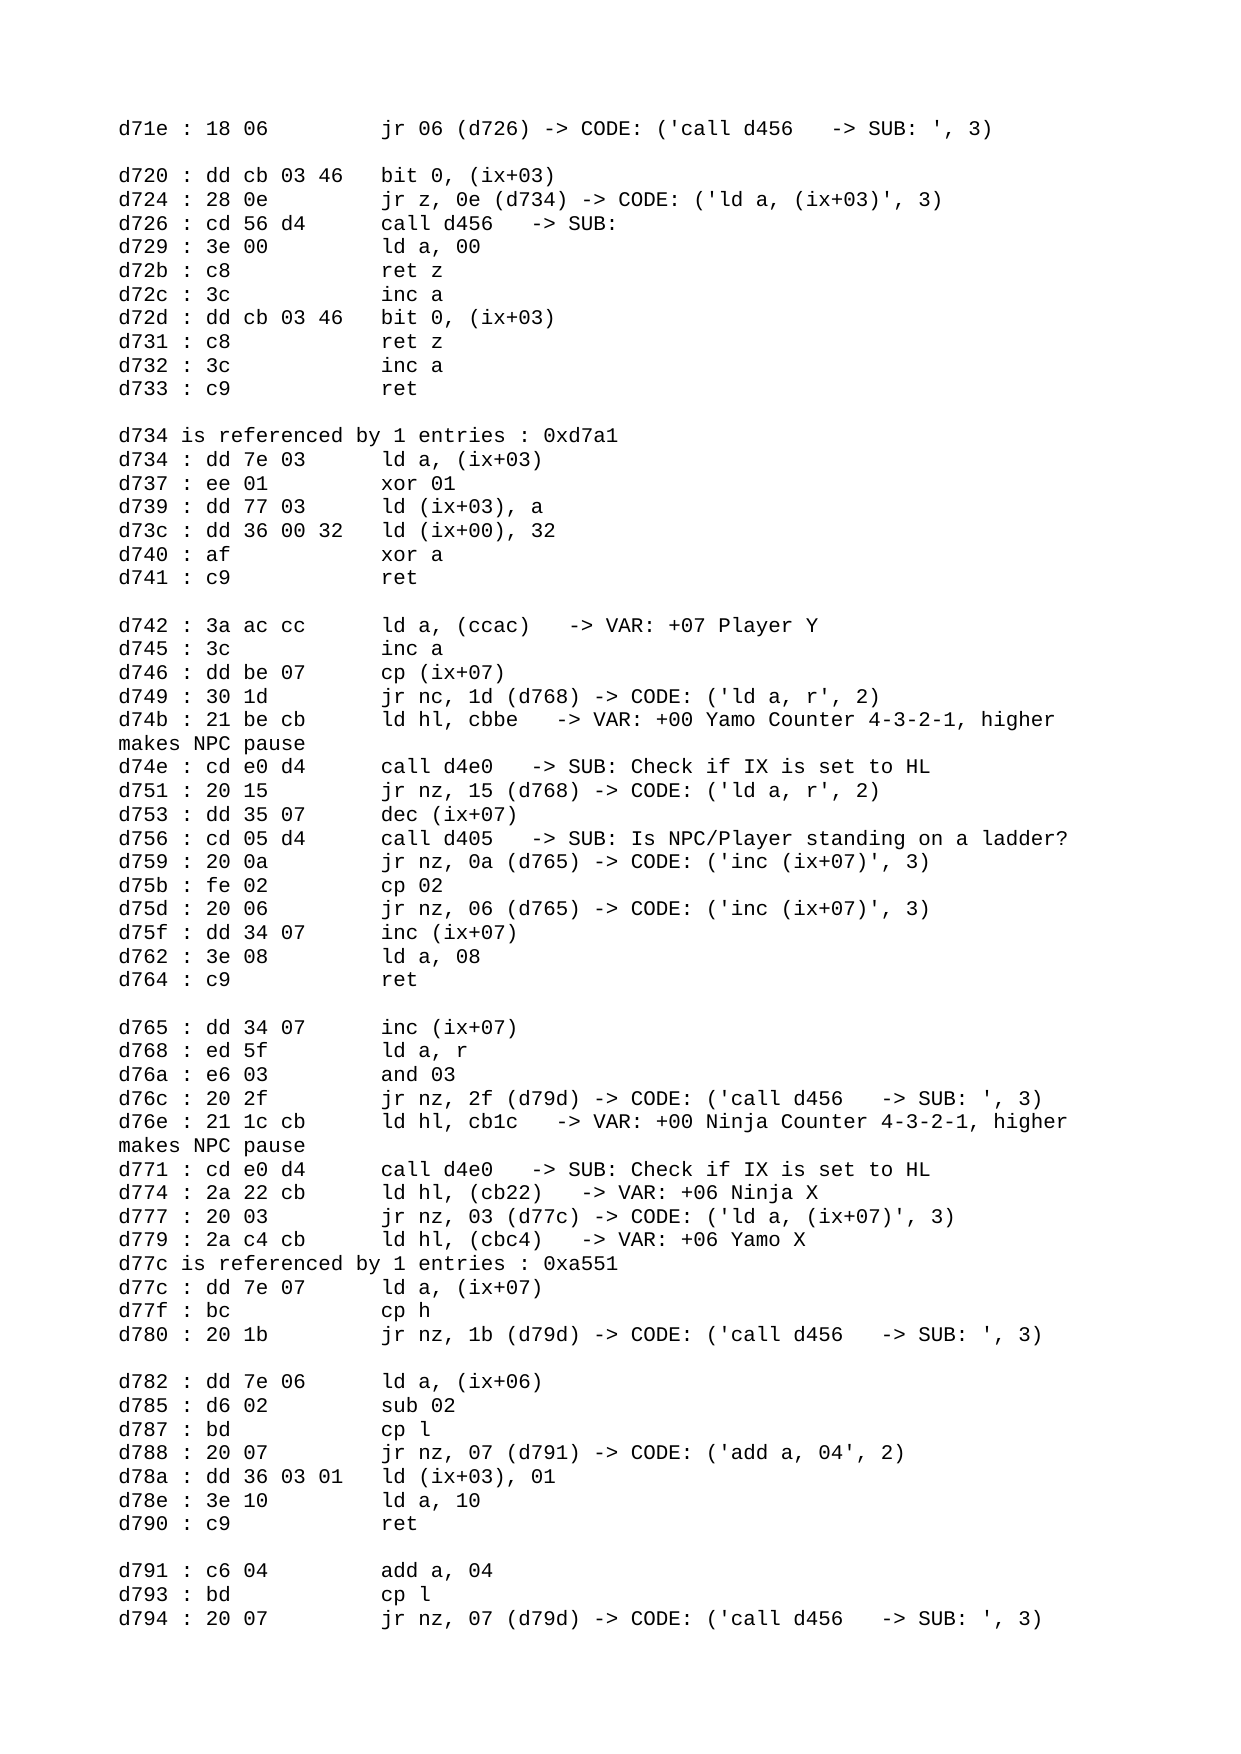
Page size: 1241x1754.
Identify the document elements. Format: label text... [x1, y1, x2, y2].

text d72d : dd cb 03 46 bit 0, (ix+03) [118, 307, 1122, 331]
text d779 : 2a c4 cb ld hl, (cbc4) -> VAR: +06 Yamo X [118, 1229, 1122, 1253]
text d75b : fe 02 cp 02 [118, 875, 1122, 898]
text d787 : bd cp l [118, 1419, 1122, 1442]
text d734 is referenced by 1 entries : 0xd7a1 [118, 426, 1122, 449]
text d777 : 20 03 jr nz, 03 (d77c) -> CODE: ('ld a, (ix+07)', 3) [118, 1206, 1122, 1229]
text d774 : 2a 22 cb ld hl, (cb22) -> VAR: +06 Ninja X [118, 1182, 1122, 1206]
text d793 : bd cp l [118, 1584, 1122, 1608]
text d737 : ee 01 xor 01 [118, 473, 1122, 496]
text d791 : c6 04 add a, 04 [118, 1561, 1122, 1584]
text d785 : d6 02 sub 02 [118, 1395, 1122, 1419]
text d794 : 20 07 jr nz, 07 (d79d) -> CODE: ('call d456 -> SUB: ', 3) [118, 1608, 1122, 1631]
text d78a : dd 36 03 01 ld (ix+03), 01 [118, 1466, 1122, 1489]
text d790 : c9 ret [118, 1513, 1122, 1537]
text d753 : dd 35 07 dec (ix+07) [118, 804, 1122, 827]
text d76c : 20 2f jr nz, 2f (d79d) -> CODE: ('call d456 -> SUB: ', 3) [118, 1088, 1122, 1111]
text d78e : 3e 10 ld a, 10 [118, 1489, 1122, 1513]
text d77c : dd 7e 07 ld a, (ix+07) [118, 1277, 1122, 1300]
text d739 : dd 77 03 ld (ix+03), a [118, 496, 1122, 520]
text d746 : dd be 07 cp (ix+07) [118, 662, 1122, 686]
text d742 : 3a ac cc ld a, (ccac) -> VAR: +07 Player Y [118, 615, 1122, 638]
text d733 : c9 ret [118, 378, 1122, 402]
text d74e : cd e0 d4 call d4e0 -> SUB: Check if IX is set to HL [118, 757, 1122, 780]
text d72b : c8 ret z [118, 260, 1122, 284]
text d759 : 20 0a jr nz, 0a (d765) -> CODE: ('inc (ix+07)', 3) [118, 851, 1122, 875]
text d72c : 3c inc a [118, 284, 1122, 307]
text d782 : dd 7e 06 ld a, (ix+06) [118, 1371, 1122, 1395]
text d749 : 30 1d jr nc, 1d (d768) -> CODE: ('ld a, r', 2) [118, 686, 1122, 709]
text d765 : dd 34 07 inc (ix+07) [118, 1017, 1122, 1040]
text d762 : 3e 08 ld a, 08 [118, 946, 1122, 969]
text d76a : e6 03 and 03 [118, 1064, 1122, 1088]
text d73c : dd 36 00 32 ld (ix+00), 32 [118, 520, 1122, 544]
text d75d : 20 06 jr nz, 06 (d765) -> CODE: ('inc (ix+07)', 3) [118, 898, 1122, 922]
text d71e : 18 06 jr 06 (d726) -> CODE: ('call d456 -> SUB: ', 3) [118, 118, 1122, 142]
text d731 : c8 ret z [118, 331, 1122, 354]
text d732 : 3c inc a [118, 354, 1122, 378]
text d764 : c9 ret [118, 969, 1122, 993]
text d74b : 21 be cb ld hl, cbbe -> VAR: +00 Yamo Counter 4-3-2-1, higher makes NPC pause [118, 709, 1122, 757]
text d729 : 3e 00 ld a, 00 [118, 236, 1122, 260]
text d77c is referenced by 1 entries : 0xa551 [118, 1253, 1122, 1277]
text d788 : 20 07 jr nz, 07 (d791) -> CODE: ('add a, 04', 2) [118, 1442, 1122, 1466]
text d76e : 21 1c cb ld hl, cb1c -> VAR: +00 Ninja Counter 4-3-2-1, higher makes NPC pause [118, 1111, 1122, 1158]
text d780 : 20 1b jr nz, 1b (d79d) -> CODE: ('call d456 -> SUB: ', 3) [118, 1324, 1122, 1348]
text d751 : 20 15 jr nz, 15 (d768) -> CODE: ('ld a, r', 2) [118, 780, 1122, 804]
text d734 : dd 7e 03 ld a, (ix+03) [118, 449, 1122, 473]
text d741 : c9 ret [118, 567, 1122, 591]
text d740 : af xor a [118, 544, 1122, 567]
text d771 : cd e0 d4 call d4e0 -> SUB: Check if IX is set to HL [118, 1158, 1122, 1182]
text d756 : cd 05 d4 call d405 -> SUB: Is NPC/Player standing on a ladder? [118, 827, 1122, 851]
text d768 : ed 5f ld a, r [118, 1040, 1122, 1064]
text d720 : dd cb 03 46 bit 0, (ix+03) [118, 165, 1122, 189]
text d724 : 28 0e jr z, 0e (d734) -> CODE: ('ld a, (ix+03)', 3) [118, 189, 1122, 213]
text d75f : dd 34 07 inc (ix+07) [118, 922, 1122, 946]
text d726 : cd 56 d4 call d456 -> SUB: [118, 213, 1122, 236]
text d77f : bc cp h [118, 1300, 1122, 1324]
text d745 : 3c inc a [118, 638, 1122, 662]
